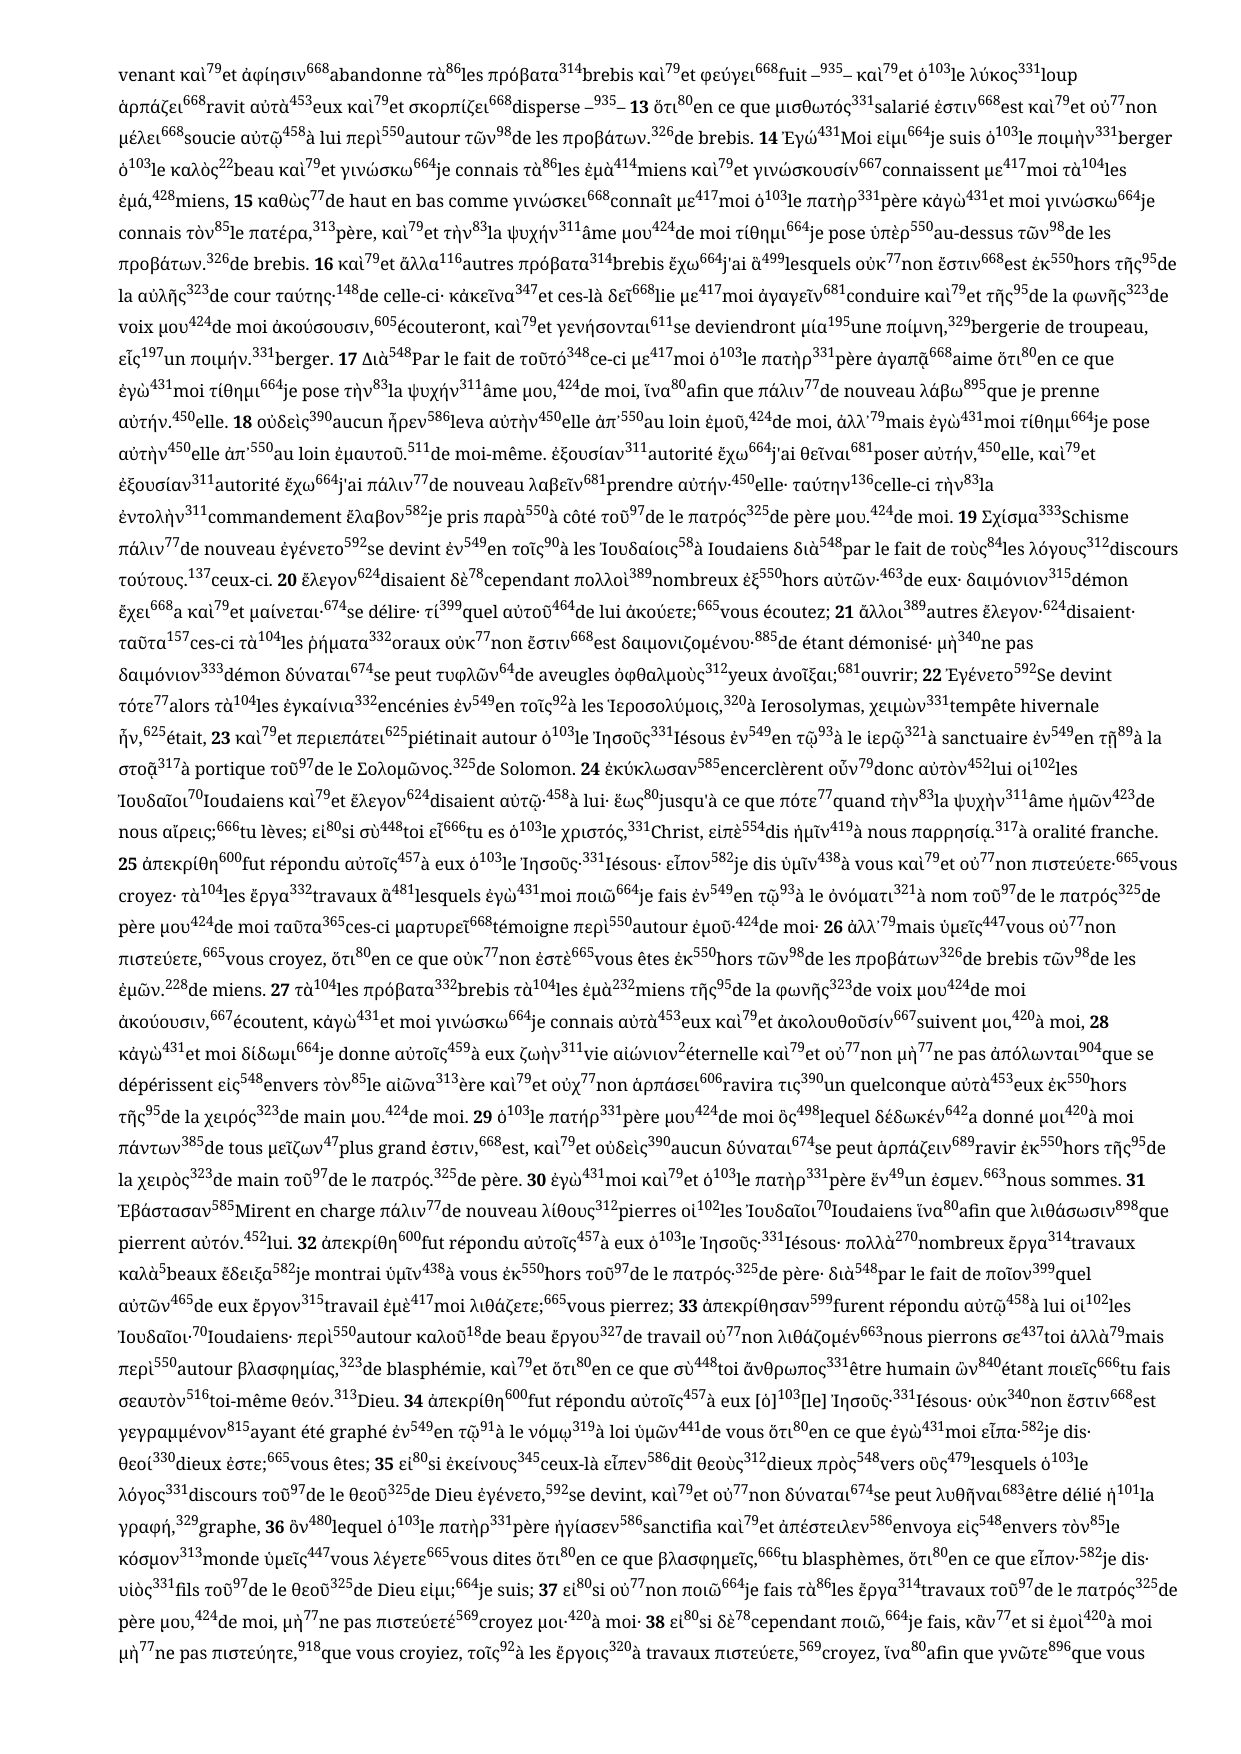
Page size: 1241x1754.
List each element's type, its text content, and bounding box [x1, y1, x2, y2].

text 1 Ἀμὴν304Amen ἀμὴν304amen λέγω664je dis ὑμῖν,438à vous, ὁ364celui μὴ79ne pas εἰσερχόμενος867se venant à l'intérieur διὰ550par τῆς95de la θύρας323de porte εἰς548envers τὴν83la αὐλὴν311cour τῶν98de les προβάτων326de brebis ἀλλ᾽79mais ἀναβαίνων840montant ἀλλαχόθεν77par ailleurs ἐκεῖνος364celui-là κλέπτης331voleur ἐστὶν668est καὶ79et λῃστής·331pilleur· 2 ὁ364celui δὲ78cependant εἰσερχόμενος867se venant à l'intérieur διὰ550par τῆς95de la θύρας323de porte ποιμήν331berger ἐστιν668est τῶν98de les προβάτων.326de brebis. 3 τούτῳ352à celui-ci ὁ103le θυρωρὸς331portier ἀνοίγει668ouvre καὶ79et τὰ104les πρόβατα332brebis τῆς95de la φωνῆς323de voix αὐτοῦ464de lui ἀκούει668écoute καὶ79et τὰ246les ἴδια116en propres πρόβατα314brebis φωνεῖ668voixe κατ᾽548selon ὄνομα315nom καὶ79et ἐξάγει668conduit dehors αὐτά.453eux. 4 ὅταν80lorsque le cas échéant τὰ246les ἴδια347en propres πάντα270tous ἐκβάλῃ,899que éjecte, ἔμπροσθεν552en devers αὐτῶν465de eux πορεύεται674se va καὶ79et τὰ104les πρόβατα332brebis αὐτῷ458à lui ἀκολουθεῖ,668suit, ὅτι80en ce que οἴδασιν641ont su τὴν83la φωνὴν311voix αὐτοῦ·464de lui· 5 ἀλλοτρίῳ59à d'autrui δὲ78cependant οὐ77non μὴ77ne pas ἀκολουθήσωσιν,898que suivent, ἀλλὰ79mais φεύξονται611se fuiront ἀπ᾽550au loin αὐτοῦ,464de lui, ὅτι80en ce que οὐκ77non οἴδασιν641ont su τῶν96de les ἀλλοτρίων64de d'autruis τὴν83la φωνήν.311voix. 6 Ταύτην136Celle-ci τὴν83la παροιμίαν311proverbe εἶπεν586dit αὐτοῖς457à eux ὁ103le Ἰησοῦς,331Iésous, ἐκεῖνοι363ceux-là δὲ78cependant οὐκ77non ἔγνωσαν585connurent τίνα411quels ἦν625était ἃ481lesquels ἐλάλει625bavardait αὐτοῖς.457à eux. 7 Εἶπεν586Dit οὖν79donc αὐτοῖς457à eux πάλιν77de nouveau ὁ103le Ἰησοῦς·331Iésous· ἀμὴν304amen ἀμὴν304amen λέγω664je dis ὑμῖν438à vous ὅτι80en ce que ἐγώ431moi εἰμι664je suis ἡ101la θύρα329porte τῶν98de les προβάτων.326de brebis. 8 πάντες389tous ὅσοι497autant lesquels ἦλθον585vinrent [πρὸ550[d'avant ἐμοῦ]424de moi] κλέπται330voleurs εἰσὶν667sont καὶ79et λῃσταί,330pilleurs, ἀλλ᾽79mais οὐκ77non ἤκουσαν585écoutèrent αὐτῶν463de eux τὰ104les πρόβατα.332brebis. 9 ἐγώ431moi εἰμι664je suis ἡ101la θύρα·329porte· δι᾽550par ἐμοῦ424de moi ἐάν80si le cas échéant τις390un quelconque εἰσέλθῃ899que vienne à l'intérieur σωθήσεται619sera sauvé καὶ79et εἰσελεύσεται612se viendra à l'intérieur καὶ79et ἐξελεύσεται612se sortira καὶ79et νομὴν311pâturage εὑρήσει.606trouvera. 10 ὁ103le κλέπτης331voleur οὐκ77non ἔρχεται674se vient εἰ551si μὴ77ne pas ἵνα80afin que κλέψῃ899que vole καὶ79et θύσῃ899que sacrifie καὶ79et ἀπολέσῃ·899que dépérisse· ἐγὼ431moi ἦλθον582je vins ἵνα80afin que ζωὴν311vie ἔχωσιν920que aient καὶ79et περισσὸν77surabondamment ἔχωσιν.920que aient. 11 Ἐγώ431Moi εἰμι664je suis ὁ103le ποιμὴν331berger ὁ103le καλός.22beau. ὁ103le ποιμὴν331berger ὁ103le καλὸς22beau τὴν83la ψυχὴν311âme αὐτοῦ464de lui τίθησιν668pose ὑπὲρ550au-dessus τῶν98de les προβάτων·326de brebis· 12 ὁ103le μισθωτὸς331salarié καὶ77aussi οὐκ77non ὢν840étant ποιμήν,331berger, οὗ492de lequel οὐκ77non ἔστιν668est τὰ264les πρόβατα332brebis ἴδια,133en propres, θεωρεῖ668observe τὸν85le λύκον313loup ἐρχόμενον849se venant καὶ79et ἀφίησιν668abandonne τὰ86les πρόβατα314brebis καὶ79et φεύγει668fuit –935– καὶ79et ὁ103le λύκος331loup ἁρπάζει668ravit αὐτὰ453eux καὶ79et σκορπίζει668disperse –935– 13 ὅτι80en ce que μισθωτός331salarié ἐστιν668est καὶ79et οὐ77non μέλει668soucie αὐτῷ458à lui περὶ550autour τῶν98de les προβάτων.326de brebis. 14 Ἐγώ431Moi εἰμι664je suis ὁ103le ποιμὴν331berger ὁ103le καλὸς22beau καὶ79et γινώσκω664je connais τὰ86les ἐμὰ414miens καὶ79et γινώσκουσίν667connaissent με417moi τὰ104les ἐμά,428miens, 15 καθὼς77de haut en bas comme γινώσκει668connaît με417moi ὁ103le πατὴρ331père κἀγὼ431et moi γινώσκω664je connais τὸν85le πατέρα,313père, καὶ79et τὴν83la ψυχήν311âme μου424de moi τίθημι664je pose ὑπὲρ550au-dessus τῶν98de les προβάτων.326de brebis. 16 καὶ79et ἄλλα116autres πρόβατα314brebis ἔχω664j'ai ἃ499lesquels οὐκ77non ἔστιν668est ἐκ550hors τῆς95de la αὐλῆς323de cour ταύτης·148de celle-ci· κἀκεῖνα347et ces-là δεῖ668lie με417moi ἀγαγεῖν681conduire καὶ79et τῆς95de la φωνῆς323de voix μου424de moi ἀκούσουσιν,605écouteront, καὶ79et γενήσονται611se deviendront μία195une ποίμνη,329bergerie de troupeau, εἷς197un ποιμήν.331berger. 17 Διὰ548Par le fait de τοῦτό348ce-ci με417moi ὁ103le πατὴρ331père ἀγαπᾷ668aime ὅτι80en ce que ἐγὼ431moi τίθημι664je pose τὴν83la ψυχήν311âme μου,424de moi, ἵνα80afin que πάλιν77de nouveau λάβω895que je prenne αὐτήν.450elle. 18 οὐδεὶς390aucun ἦρεν586leva αὐτὴν450elle ἀπ᾽550au loin ἐμοῦ,424de moi, ἀλλ᾽79mais ἐγὼ431moi τίθημι664je pose αὐτὴν450elle ἀπ᾽550au loin ἐμαυτοῦ.511de moi-même. ἐξουσίαν311autorité ἔχω664j'ai θεῖναι681poser αὐτήν,450elle, καὶ79et ἐξουσίαν311autorité ἔχω664j'ai πάλιν77de nouveau λαβεῖν681prendre αὐτήν·450elle· ταύτην136celle-ci τὴν83la ἐντολὴν311commandement ἔλαβον582je pris παρὰ550à côté τοῦ97de le πατρός325de père μου.424de moi. 19 Σχίσμα333Schisme πάλιν77de nouveau ἐγένετο592se devint ἐν549en τοῖς90à les Ἰουδαίοις58à Ioudaiens διὰ548par le fait de τοὺς84les λόγους312discours τούτους.137ceux-ci. 20 ἔλεγον624disaient δὲ78cependant πολλοὶ389nombreux ἐξ550hors αὐτῶν·463de eux· δαιμόνιον315démon ἔχει668a καὶ79et μαίνεται·674se délire· τί399quel αὐτοῦ464de lui ἀκούετε;665vous écoutez; 21 ἄλλοι389autres ἔλεγον·624disaient· ταῦτα157ces-ci τὰ104les ῥήματα332oraux οὐκ77non ἔστιν668est δαιμονιζομένου·885de étant démonisé· μὴ340ne pas δαιμόνιον333démon δύναται674se peut τυφλῶν64de aveugles ὀφθαλμοὺς312yeux ἀνοῖξαι;681ouvrir; 22 Ἐγένετο592Se devint τότε77alors τὰ104les ἐγκαίνια332encénies ἐν549en τοῖς92à les Ἱεροσολύμοις,320à Ierosolymas, χειμὼν331tempête hivernale ἦν,625était, 23 καὶ79et περιεπάτει625piétinait autour ὁ103le Ἰησοῦς331Iésous ἐν549en τῷ93à le ἱερῷ321à sanctuaire ἐν549en τῇ89à la στοᾷ317à portique τοῦ97de le Σολομῶνος.325de Solomon. 24 ἐκύκλωσαν585encerclèrent οὖν79donc αὐτὸν452lui οἱ102les Ἰουδαῖοι70Ioudaiens καὶ79et ἔλεγον624disaient αὐτῷ·458à lui· ἕως80jusqu'à ce que πότε77quand τὴν83la ψυχὴν311âme ἡμῶν423de nous αἴρεις;666tu lèves; εἰ80si σὺ448toi εἶ666tu es ὁ103le χριστός,331Christ, εἰπὲ554dis ἡμῖν419à nous παρρησίᾳ.317à oralité franche. 25 ἀπεκρίθη600fut répondu αὐτοῖς457à eux ὁ103le Ἰησοῦς·331Iésous· εἶπον582je dis ὑμῖν438à vous καὶ79et οὐ77non πιστεύετε·665vous croyez· τὰ104les ἔργα332travaux ἃ481lesquels ἐγὼ431moi ποιῶ664je fais ἐν549en τῷ93à le ὀνόματι321à nom τοῦ97de le πατρός325de père μου424de moi ταῦτα365ces-ci μαρτυρεῖ668témoigne περὶ550autour ἐμοῦ·424de moi· 26 ἀλλ᾽79mais ὑμεῖς447vous οὐ77non πιστεύετε,665vous croyez, ὅτι80en ce que οὐκ77non ἐστὲ665vous êtes ἐκ550hors τῶν98de les προβάτων326de brebis τῶν98de les ἐμῶν.228de miens. 27 τὰ104les πρόβατα332brebis τὰ104les ἐμὰ232miens τῆς95de la φωνῆς323de voix μου424de moi ἀκούουσιν,667écoutent, κἀγὼ431et moi γινώσκω664je connais αὐτὰ453eux καὶ79et ἀκολουθοῦσίν667suivent μοι,420à moi, 28 κἀγὼ431et moi δίδωμι664je donne αὐτοῖς459à eux ζωὴν311vie αἰώνιον2éternelle καὶ79et οὐ77non μὴ77ne pas ἀπόλωνται904que se dépérissent εἰς548envers τὸν85le αἰῶνα313ère καὶ79et οὐχ77non ἁρπάσει606ravira τις390un quelconque αὐτὰ453eux ἐκ550hors τῆς95de la χειρός323de main μου.424de moi. 29 ὁ103le πατήρ331père μου424de moi ὃς498lequel δέδωκέν642a donné μοι420à moi πάντων385de tous μεῖζων47plus grand ἐστιν,668est, καὶ79et οὐδεὶς390aucun δύναται674se peut ἁρπάζειν689ravir ἐκ550hors τῆς95de la χειρὸς323de main τοῦ97de le πατρός.325de père. 30 ἐγὼ431moi καὶ79et ὁ103le πατὴρ331père ἕν49un ἐσμεν.663nous sommes. 31 Ἐβάστασαν585Mirent en charge πάλιν77de nouveau λίθους312pierres οἱ102les Ἰουδαῖοι70Ioudaiens ἵνα80afin que λιθάσωσιν898que pierrent αὐτόν.452lui. 32 ἀπεκρίθη600fut répondu αὐτοῖς457à eux ὁ103le Ἰησοῦς·331Iésous· πολλὰ270nombreux ἔργα314travaux καλὰ5beaux ἔδειξα582je montrai ὑμῖν438à vous ἐκ550hors τοῦ97de le πατρός·325de père· διὰ548par le fait de ποῖον399quel αὐτῶν465de eux ἔργον315travail ἐμὲ417moi λιθάζετε;665vous pierrez; 33 ἀπεκρίθησαν599furent répondu αὐτῷ458à lui οἱ102les Ἰουδαῖοι·70Ioudaiens· περὶ550autour καλοῦ18de beau ἔργου327de travail οὐ77non λιθάζομέν663nous pierrons σε437toi ἀλλὰ79mais περὶ550autour βλασφημίας,323de blasphémie, καὶ79et ὅτι80en ce que σὺ448toi ἄνθρωπος331être humain ὢν840étant ποιεῖς666tu fais σεαυτὸν516toi-même θεόν.313Dieu. 34 ἀπεκρίθη600fut répondu αὐτοῖς457à eux [ὁ]103[le] Ἰησοῦς·331Iésous· οὐκ340non ἔστιν668est γεγραμμένον815ayant été graphé ἐν549en τῷ91à le νόμῳ319à loi ὑμῶν441de vous ὅτι80en ce que ἐγὼ431moi εἶπα·582je dis· θεοί330dieux ἐστε;665vous êtes; 35 εἰ80si ἐκείνους345ceux-là εἶπεν586dit θεοὺς312dieux πρὸς548vers οὓς479lesquels ὁ103le λόγος331discours τοῦ97de le θεοῦ325de Dieu ἐγένετο,592se devint, καὶ79et οὐ77non δύναται674se peut λυθῆναι683être délié ἡ101la γραφή,329graphe, 36 ὃν480lequel ὁ103le πατὴρ331père ἡγίασεν586sanctifia καὶ79et ἀπέστειλεν586envoya εἰς548envers τὸν85le κόσμον313monde ὑμεῖς447vous λέγετε665vous dites ὅτι80en ce que βλασφημεῖς,666tu blasphèmes, ὅτι80en ce que εἶπον·582je dis· υἱὸς331fils τοῦ97de le θεοῦ325de Dieu εἰμι;664je suis; 37 εἰ80si οὐ77non ποιῶ664je fais τὰ86les ἔργα314travaux τοῦ97de le πατρός325de père μου,424de moi, μὴ77ne pas πιστεύετέ569croyez μοι·420à moi· 38 εἰ80si δὲ78cependant ποιῶ,664je fais, κἂν77et si ἐμοὶ420à moi μὴ77ne pas πιστεύητε,918que vous croyiez, τοῖς92à les ἔργοις320à travaux πιστεύετε,569croyez, ἵνα80afin que γνῶτε896que vous connaissiez καὶ79et γινώσκητε918que vous connaissiez ὅτι80en ce que ἐν549en ἐμοὶ420à moi ὁ103le πατὴρ331père κἀγὼ431et moi ἐν549en τῷ91à le πατρί.319à père. 39 Ἐζήτουν624Cherchaient [οὖν]79[donc] αὐτὸν452lui πάλιν77de nouveau πιάσαι,681saisir, καὶ79et ἐξῆλθεν586sortit ἐκ550hors τῆς95de la χειρὸς323de main αὐτῶν.463de eux. 40 Καὶ79Et ἀπῆλθεν586éloigna πάλιν77de nouveau πέραν552de l'autre côté τοῦ97de le Ἰορδάνου325de Iordane εἰς548envers τὸν85le τόπον313lieu ὅπου80là où ἦν625était Ἰωάννης331Ioannes τὸ348ce πρῶτον77premièrement βαπτίζων840baptisant καὶ79et ἔμεινεν586resta ἐκεῖ.77là. 41 καὶ79et πολλοὶ389nombreux ἦλθον585vinrent πρὸς548vers αὐτὸν452lui καὶ79et ἔλεγον624disaient ὅτι80en ce que Ἰωάννης331Ioannes μὲν79certes σημεῖον315signe ἐποίησεν586fit οὐδέν,271aucun, πάντα391tous δὲ78cependant ὅσα481autant lesquels εἶπεν586dit Ἰωάννης331Ioannes περὶ550autour τούτου358de celui-ci ἀληθῆ48vrais ἦν.625était. 42 καὶ79et πολλοὶ389nombreux ἐπίστευσαν585crurent εἰς548envers αὐτὸν452lui ἐκεῖ.77là. [118, 59, 1181, 1665]
